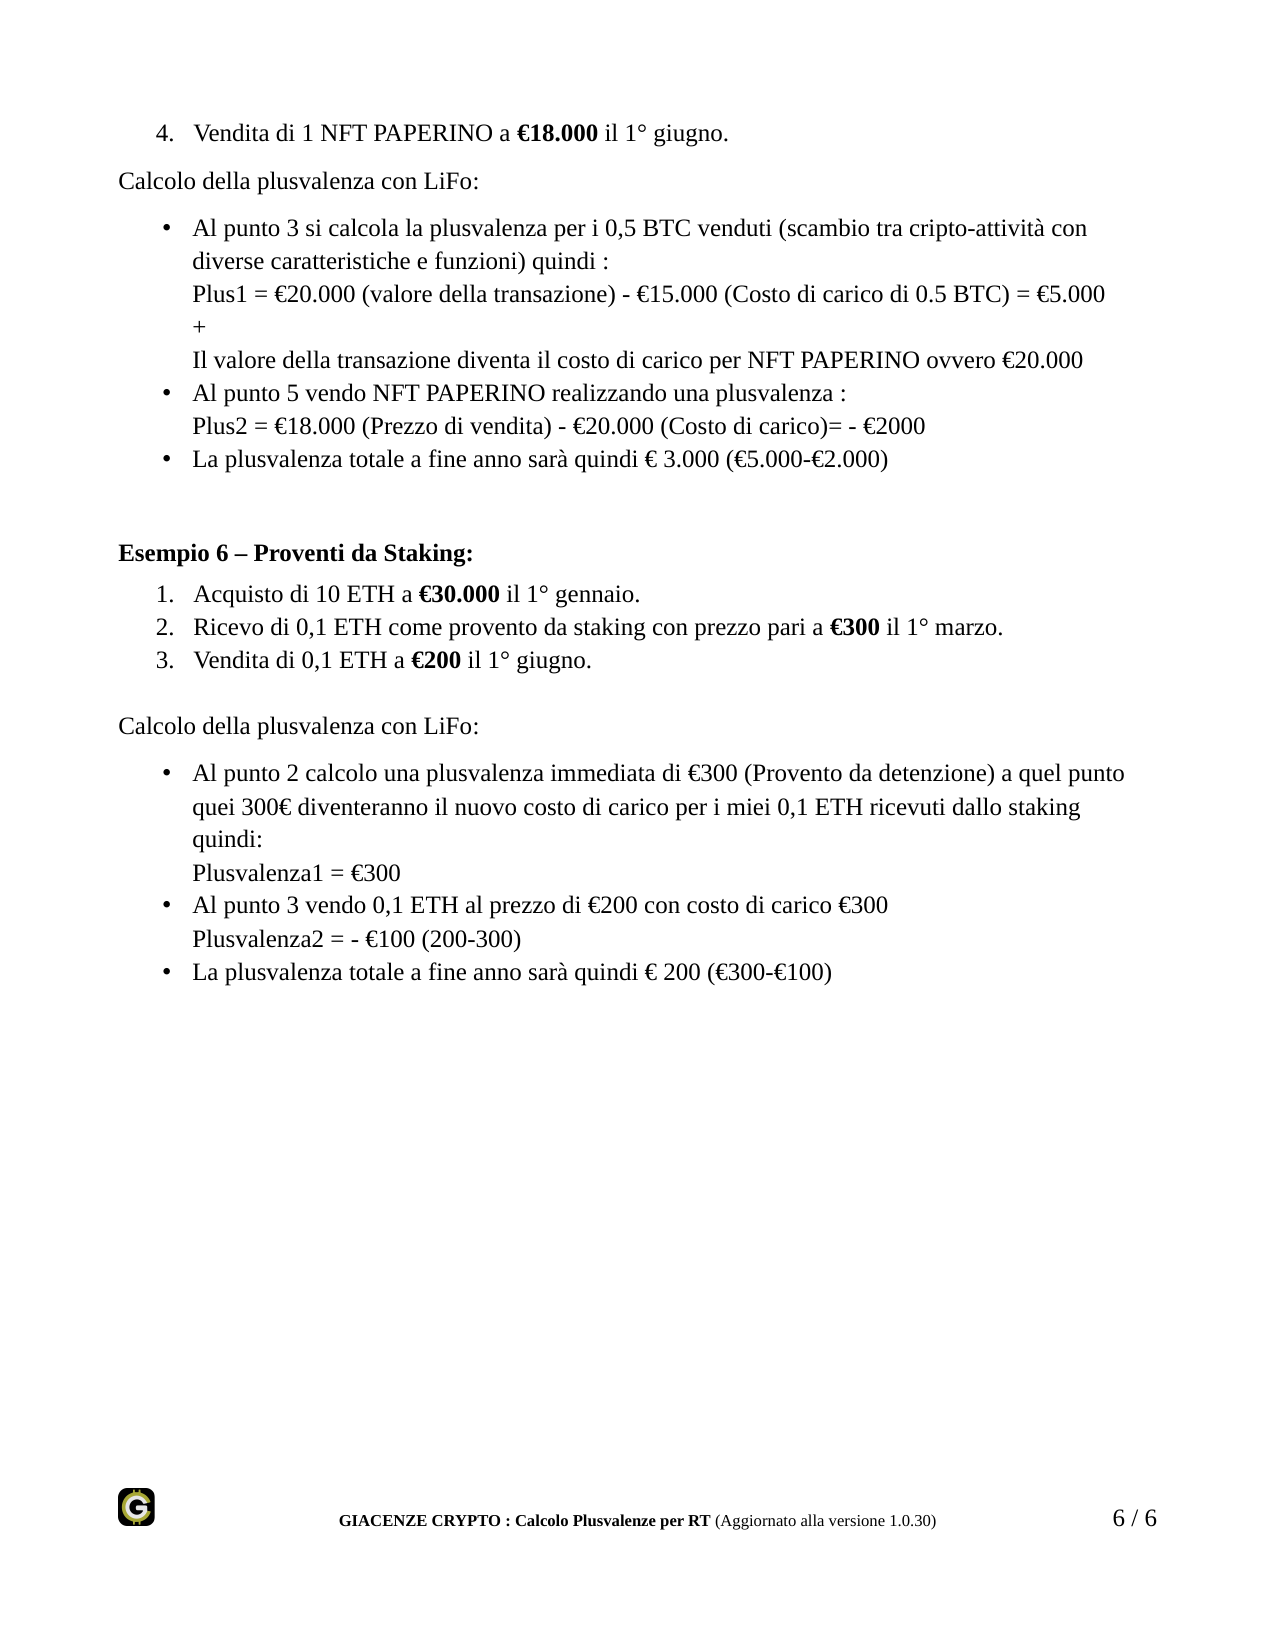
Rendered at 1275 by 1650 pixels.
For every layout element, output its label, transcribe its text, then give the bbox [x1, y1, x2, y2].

list Vendita di 0,1 ETH a €200 il 1° giugno. [156, 645, 1157, 674]
list Al punto 2 calcolo una plusvalenza immediata di €300 (Provento da detenzione) a quel punto quei 300€ diventeranno il nuovo costo di carico per i miei 0,1 ETH ricevuti dallo staking quindi: [162, 758, 1157, 853]
list + [162, 312, 1157, 341]
list Il valore della transazione diventa il costo di carico per NFT PAPERINO ovvero €20.000 [162, 345, 1157, 374]
text Calcolo della plusvalenza con LiFo: [118, 711, 1157, 740]
list La plusvalenza totale a fine anno sarà quindi € 200 (€300-€100) [162, 957, 1157, 985]
text Calcolo della plusvalenza con LiFo: [118, 166, 1157, 194]
picture [118, 1488, 155, 1526]
list Al punto 3 vendo 0,1 ETH al prezzo di €200 con costo di carico €300 [162, 891, 1157, 919]
list La plusvalenza totale a fine anno sarà quindi € 3.000 (€5.000-€2.000) [162, 444, 1157, 473]
list Plusvalenza1 = €300 [162, 858, 1157, 886]
list Plus2 = €18.000 (Prezzo di vendita) - €20.000 (Costo di carico)= - €2000 [162, 411, 1157, 440]
list Acquisto di 10 ETH a €30.000 il 1° gennaio. [156, 579, 1157, 608]
list Vendita di 1 NFT PAPERINO a €18.000 il 1° giugno. [156, 118, 1157, 147]
list Al punto 3 si calcola la plusvalenza per i 0,5 BTC venduti (scambio tra cripto-attività con diverse caratteristiche e funzioni) quindi : [162, 213, 1157, 275]
list Plusvalenza2 = - €100 (200-300) [162, 924, 1157, 952]
list Al punto 5 vendo NFT PAPERINO realizzando una plusvalenza : [162, 378, 1157, 407]
list Ricevo di 0,1 ETH come provento da staking con prezzo pari a €300 il 1° marzo. [156, 612, 1157, 641]
list Plus1 = €20.000 (valore della transazione) - €15.000 (Costo di carico di 0.5 BTC) = €5.000 [162, 279, 1157, 308]
subtitle Esempio 6 – Proventi da Staking: [118, 538, 1157, 566]
